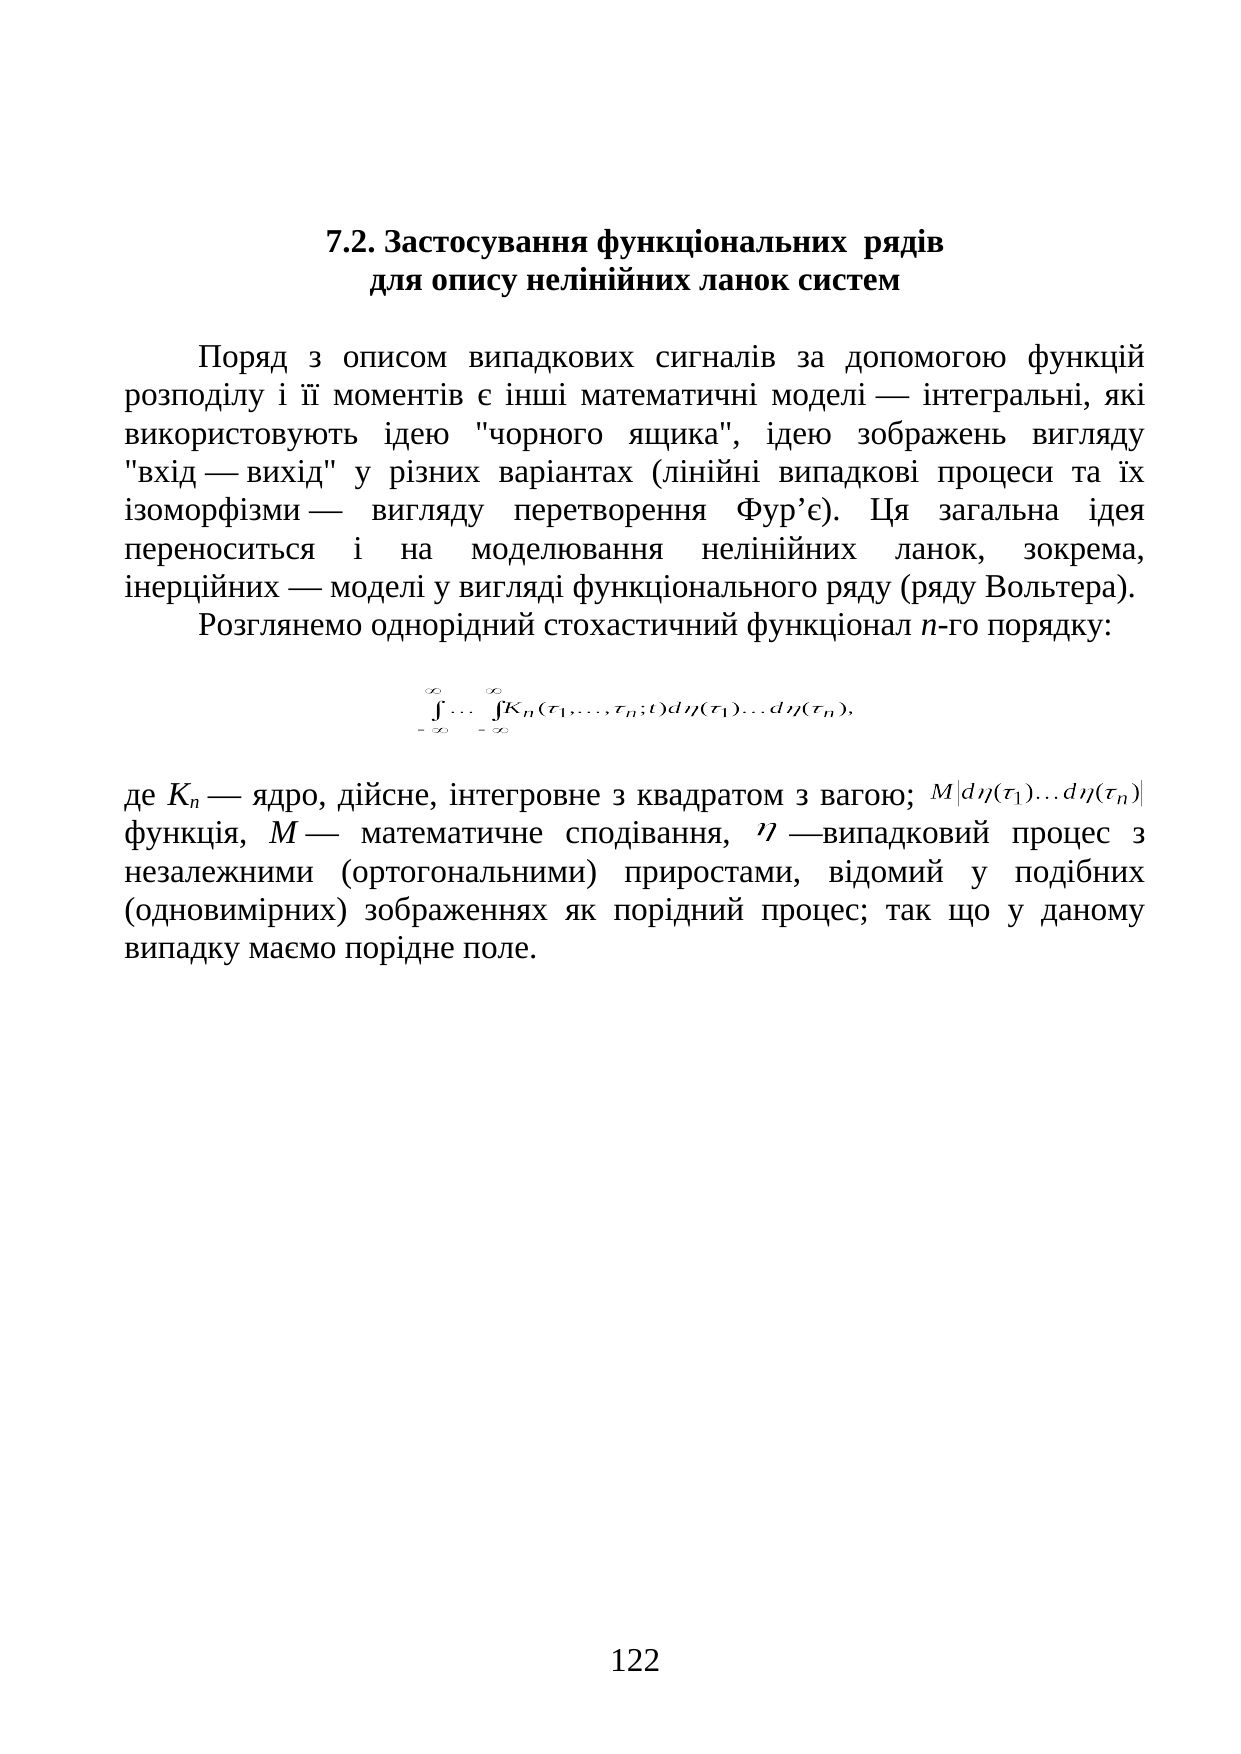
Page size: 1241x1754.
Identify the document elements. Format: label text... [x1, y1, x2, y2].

text для опису нелiнiйних ланок систем [124, 260, 1146, 298]
text Розглянемо однорiдний стохастичний функцiонал n-го порядку: [124, 605, 1146, 643]
text 7.2. Застосування функцiональних рядiв [124, 221, 1146, 260]
text де Kn — ядро, дiйсне, iнтегровне з квадратом з вагою; функцiя, M — математичне сподiвання, —випадковий процес з незалежними (ортогональними) приростами, вiдомий у подiбних (одновимiрних) зображеннях як порiдний процес; так що у даному випадку маємо порiдне поле. [124, 774, 1146, 966]
text Поряд з описом випадкових сигналiв за допомогою функцiй розподiлу i її моментiв є iншi математичнi моделi — iнтегральнi, якi використовують iдею "чорного ящика", iдею зображень вигляду "вхiд — вихiд" у рiзних варiантах (лiнiйнi випадковi процеси та їх iзоморфiзми — вигляду перетворення Фур’є). Ця загальна iдея переноситься i на моделювання нелiнiйних ланок, зокрема, iнерцiйних — моделi у виглядi функцiонального ряду (ряду Вольтера). [124, 336, 1146, 605]
